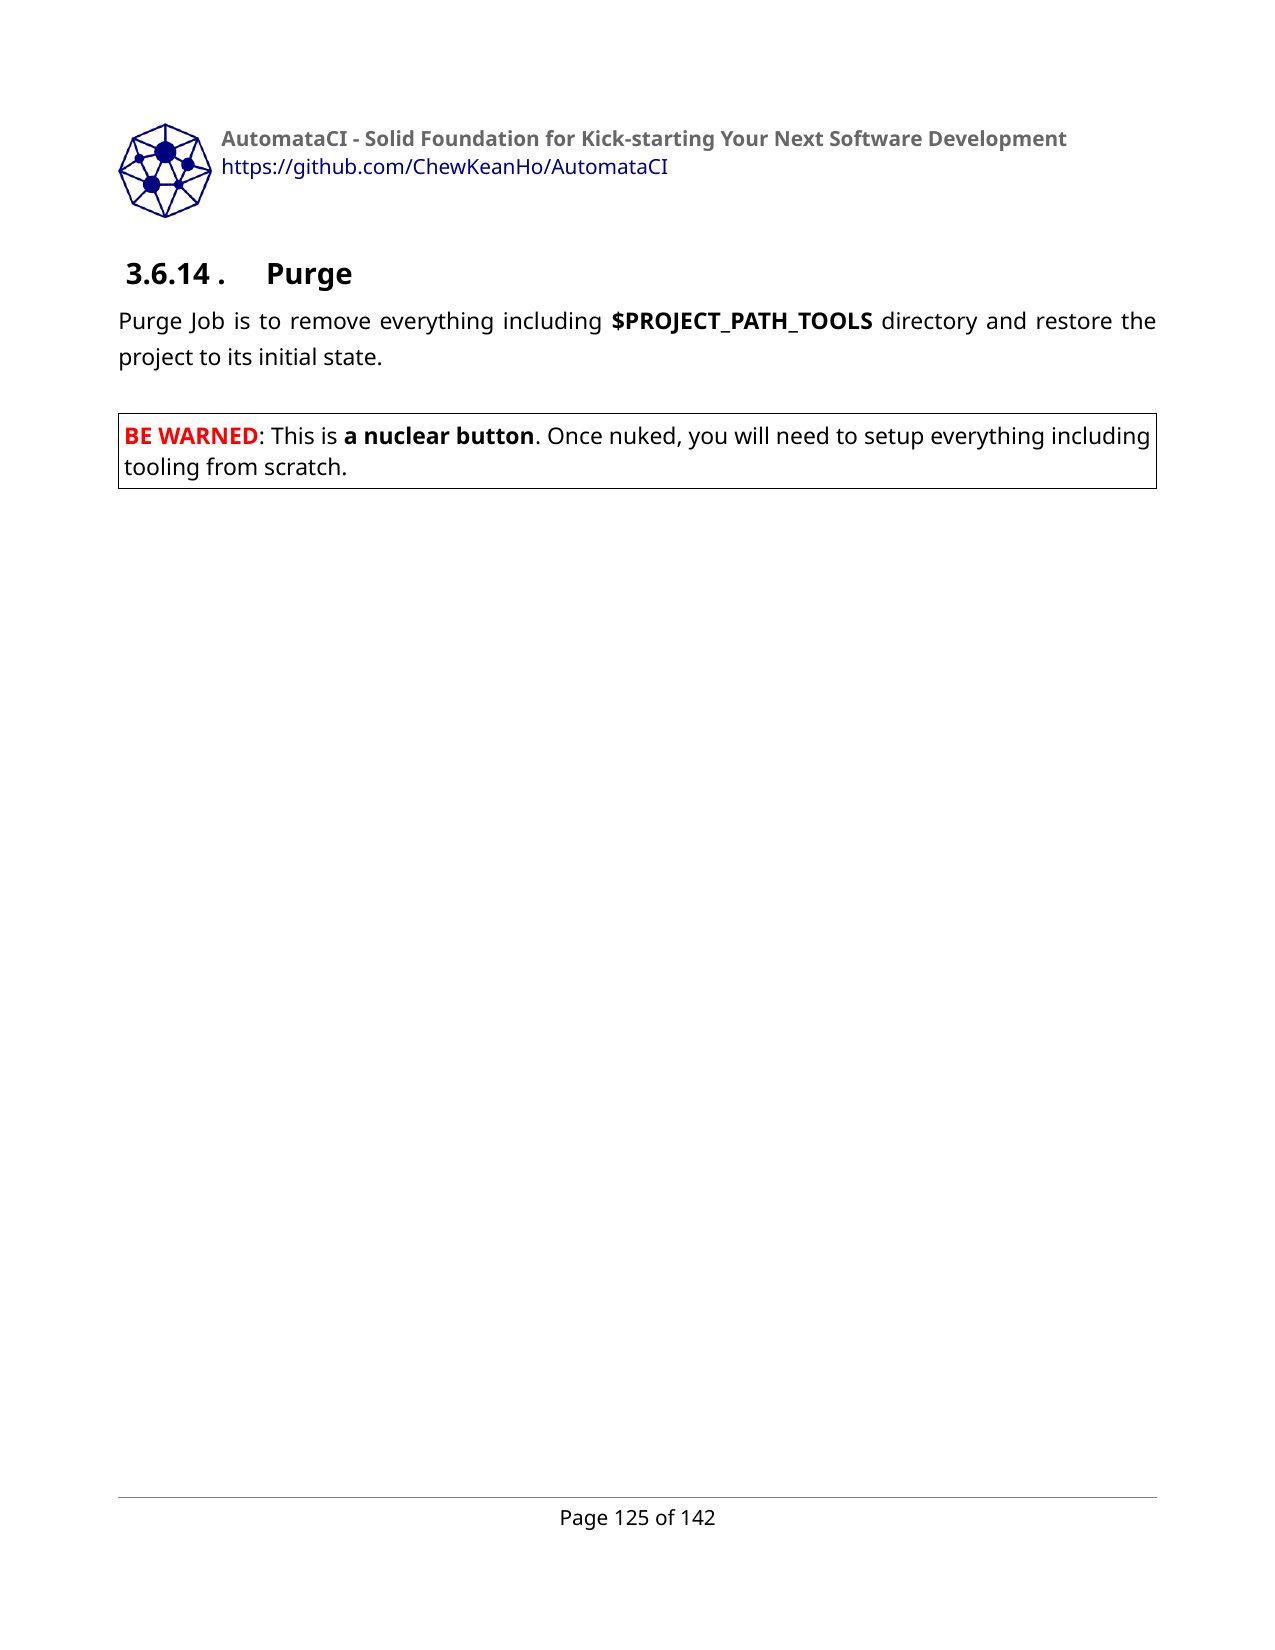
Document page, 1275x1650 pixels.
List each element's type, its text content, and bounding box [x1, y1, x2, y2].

table_header BE WARNED: This is a nuclear button. Once nuked, you will need to setup everything including tooling from scratch. [119, 414, 1156, 488]
subtitle Purge [118, 253, 1157, 293]
text Purge Job is to remove everything including $PROJECT_PATH_TOOLS directory and restore the project to its initial state. [118, 305, 1157, 372]
picture [118, 123, 212, 218]
